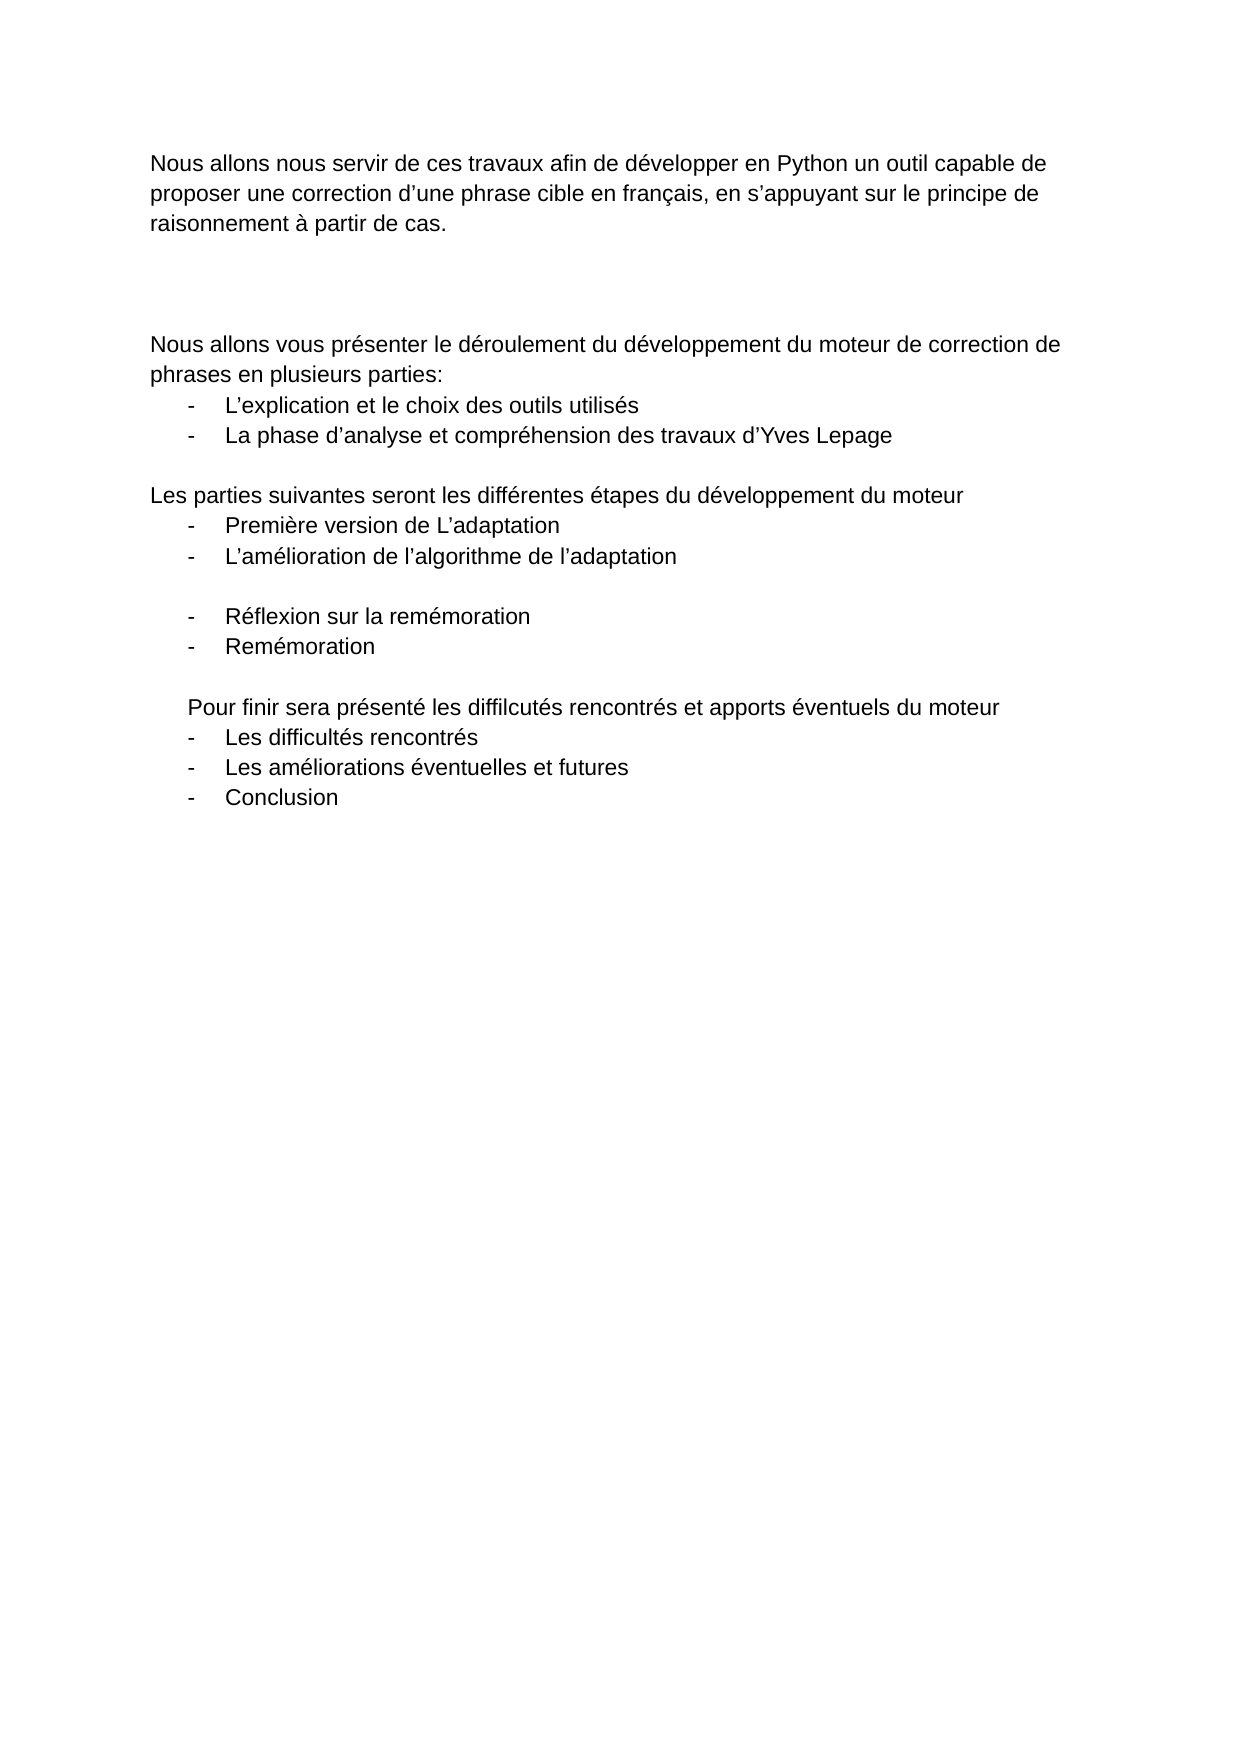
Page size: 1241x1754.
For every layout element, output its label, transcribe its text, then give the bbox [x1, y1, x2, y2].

text - Réflexion sur la remémoration [187, 603, 1090, 629]
list Conclusion [187, 784, 1090, 811]
text Nous allons nous servir de ces travaux afin de développer en Python un outil capable de proposer une correction d’une phrase cible en français, en s’appuyant sur le principe de raisonnement à partir de cas. [150, 150, 1090, 237]
text - Remémoration [187, 633, 1090, 660]
list Les parties suivantes seront les différentes étapes du développement du moteur [150, 482, 1090, 509]
list Première version de L’adaptation [187, 512, 1090, 539]
list Les difficultés rencontrés [187, 724, 1090, 750]
list La phase d’analyse et compréhension des travaux d’Yves Lepage [187, 422, 1090, 448]
text Pour finir sera présenté les diffilcutés rencontrés et apports éventuels du moteur [187, 694, 1090, 720]
text Nous allons vous présenter le déroulement du développement du moteur de correction de phrases en plusieurs parties: [150, 331, 1090, 388]
list L’explication et le choix des outils utilisés [187, 392, 1090, 418]
list L’amélioration de l’algorithme de l’adaptation [187, 543, 1090, 569]
list Les améliorations éventuelles et futures [187, 754, 1090, 781]
